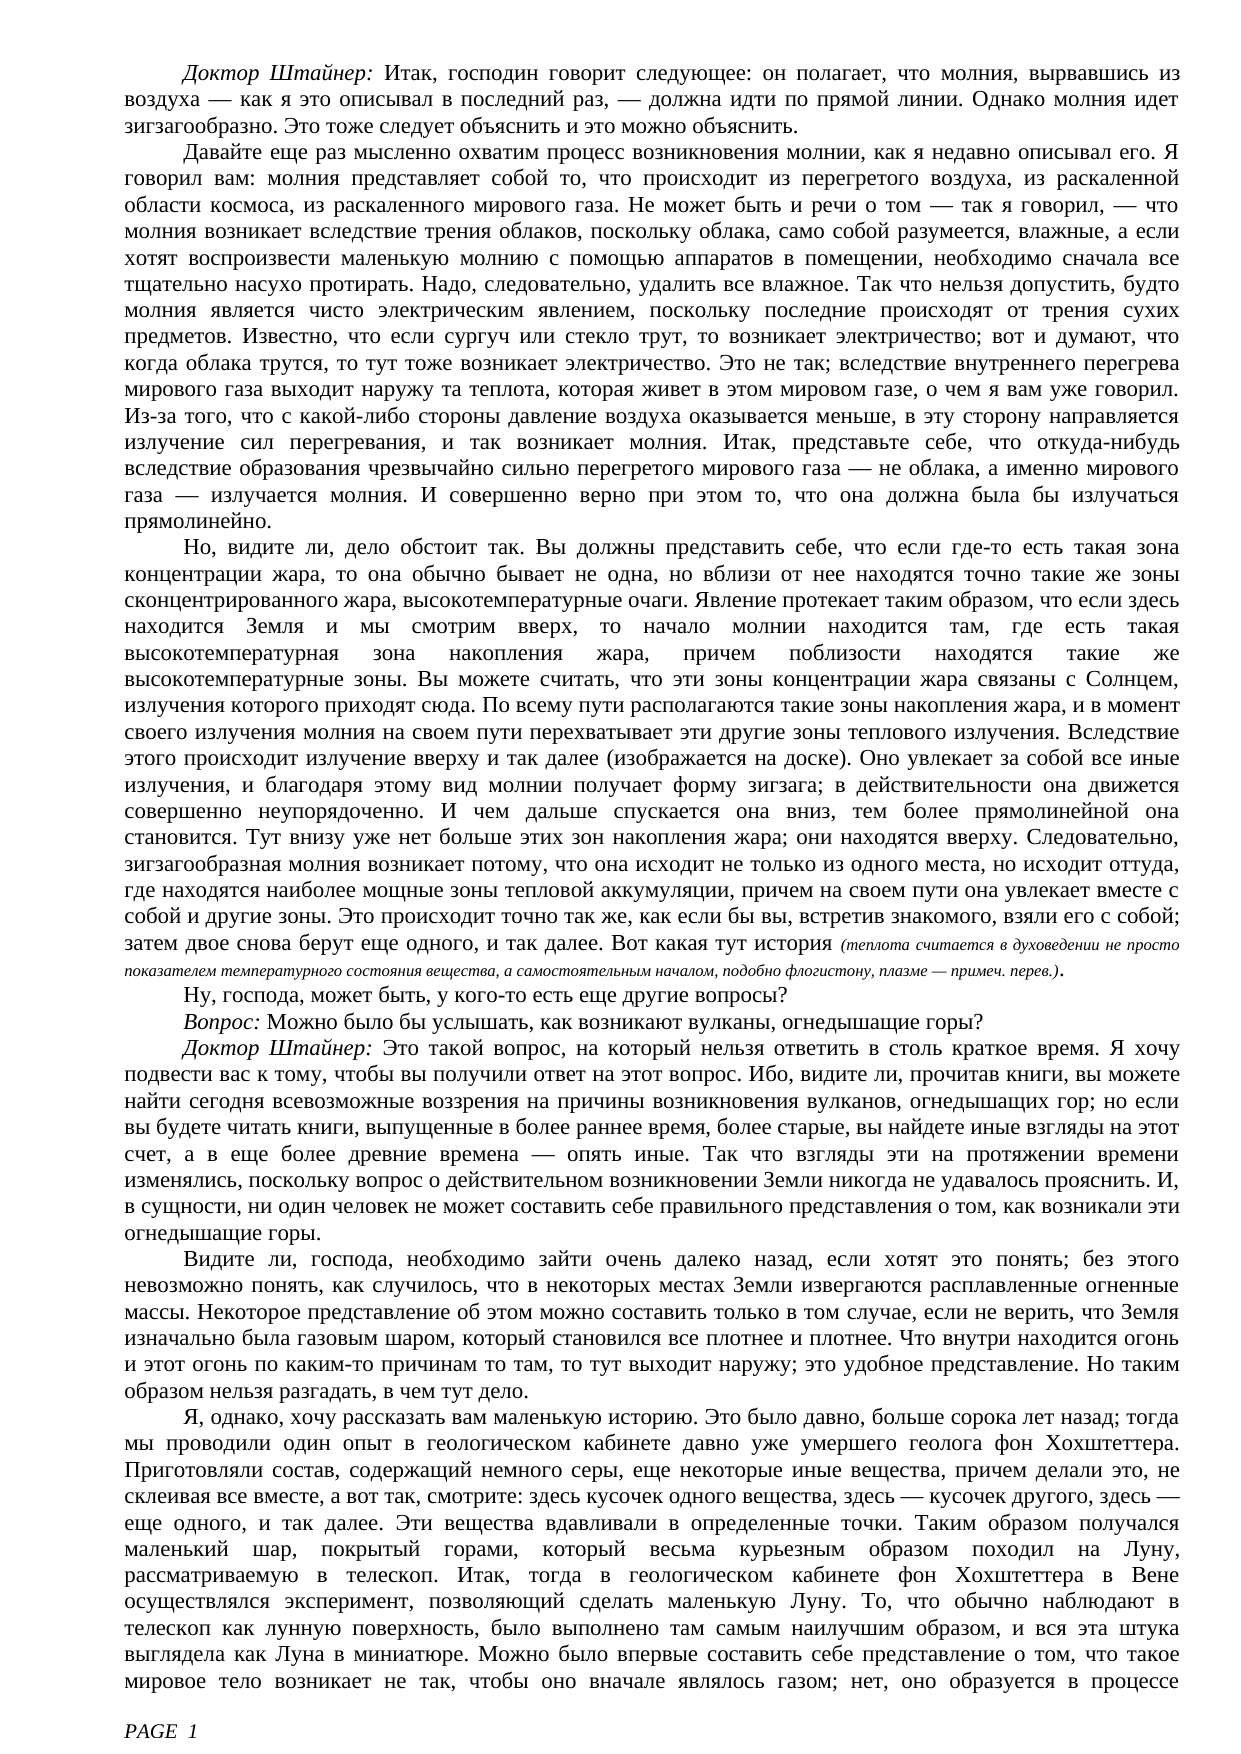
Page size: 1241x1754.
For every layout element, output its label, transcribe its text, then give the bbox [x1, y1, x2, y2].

text Доктор Штайнер: Итак, господин говорит следующее: он полагает, что молния, вырвавшись из воздуха — как я это описывал в последний раз, — должна идти по прямой линии. Однако молния идет зигзагообразно. Это тоже следует объяснить и это можно объяснить. [124, 59, 1181, 138]
text Видите ли, господа, необходимо зайти очень далеко назад, если хотят это понять; без этого невозможно понять, как случилось, что в некоторых местах Земли извергаются расплавленные огненные массы. Некоторое представление об этом можно составить только в том случае, если не верить, что Земля изначально была газовым шаром, который становился все плотнее и плотнее. Что внутри находится огонь и этот огонь по каким-то причинам то там, то тут выходит наружу; это удобное представление. Но таким образом нельзя разгадать, в чем тут дело. [124, 1245, 1181, 1403]
text Вопрос: Можно было бы услышать, как возникают вулканы, огнедышащие горы? [124, 1008, 1181, 1034]
text Но, видите ли, дело обстоит так. Вы должны представить себе, что если где-то есть такая зона концентрации жара, то она обычно бывает не одна, но вблизи от нее находятся точно такие же зоны сконцентрированного жара, высокотемпературные очаги. Явление протекает таким образом, что если здесь находится Земля и мы смотрим вверх, то начало молнии находится там, где есть такая высокотемпературная зона накопления жара, причем поблизости находятся такие же высокотемпературные зоны. Вы можете считать, что эти зоны концентрации жара связаны с Солнцем, излучения которого приходят сюда. По всему пути располагаются такие зоны накопления жара, и в момент своего излучения молния на своем пути перехватывает эти другие зоны теплового излучения. Вследствие этого происходит излучение вверху и так далее (изображается на доске). Оно увлекает за собой все иные излучения, и благодаря этому вид молнии получает форму зигзага; в действительности она движется совершенно неупорядоченно. И чем дальше спускается она вниз, тем более прямолинейной она становится. Тут внизу уже нет больше этих зон накопления жара; они находятся вверху. Следовательно, зигзагообразная молния возникает потому, что она исходит не только из одного места, но исходит оттуда, где находятся наиболее мощные зоны тепловой аккумуляции, причем на своем пути она увлекает вместе с собой и другие зоны. Это происходит точно так же, как если бы вы, встретив знакомого, взяли его с собой; затем двое снова берут еще одного, и так далее. Вот какая тут история (теплота считается в духоведении не просто показателем температурного состояния вещества, а самостоятельным началом, подобно флогистону, плазме — примеч. перев.). [124, 533, 1181, 981]
text Доктор Штайнер: Это такой вопрос, на который нельзя ответить в столь краткое время. Я хочу подвести вас к тому, чтобы вы получили ответ на этот вопрос. Ибо, видите ли, прочитав книги, вы можете найти сегодня всевозможные воззрения на причины возникновения вулканов, огнедышащих гор; но если вы будете читать книги, выпущенные в более раннее время, более старые, вы найдете иные взгляды на этот счет, а в еще более древние времена — опять иные. Так что взгляды эти на протяжении времени изменялись, поскольку вопрос о действительном возникновении Земли никогда не удавалось прояснить. И, в сущности, ни один человек не может составить себе правильного представления о том, как возникали эти огнедышащие горы. [124, 1034, 1181, 1245]
text Ну, господа, может быть, у кого-то есть еще другие вопросы? [124, 981, 1181, 1008]
text Я, однако, хочу рассказать вам маленькую историю. Это было давно, больше сорока лет назад; тогда мы проводили один опыт в геологическом кабинете давно уже умершего геолога фон Хохштеттера. Приготовляли состав, содержащий немного серы, еще некоторые иные вещества, причем делали это, не склеивая все вместе, а вот так, смотрите: здесь кусочек одного вещества, здесь — кусочек другого, здесь — еще одного, и так далее. Эти вещества вдавливали в определенные точки. Таким образом получался маленький шар, покрытый горами, который весьма курьезным образом походил на Луну, рассматриваемую в телескоп. Итак, тогда в геологическом кабинете фон Хохштеттера в Вене осуществлялся эксперимент, позволяющий сделать маленькую Луну. То, что обычно наблюдают в телескоп как лунную поверхность, было выполнено там самым наилучшим образом, и вся эта штука выглядела как Луна в миниатюре. Можно было впервые составить себе представление о том, что такое мировое тело возникает не так, чтобы оно вначале являлось газом; нет, оно образуется в процессе [124, 1403, 1181, 1693]
text Давайте еще раз мысленно охватим процесс возникновения молнии, как я недавно описывал его. Я говорил вам: молния представляет собой то, что происходит из перегретого воздуха, из раскаленной области космоса, из раскаленного мирового газа. Не может быть и речи о том — так я говорил, — что молния возникает вследствие трения облаков, поскольку облака, само собой разумеется, влажные, а если хотят воспроизвести маленькую молнию с помощью аппаратов в помещении, необходимо сначала все тщательно насухо протирать. Надо, следовательно, удалить все влажное. Так что нельзя допустить, будто молния является чисто электрическим явлением, поскольку последние происходят от трения сухих предметов. Известно, что если сургуч или стекло трут, то возникает электричество; вот и думают, что когда облака трутся, то тут тоже возникает электричество. Это не так; вследствие внутреннего перегрева мирового газа выходит наружу та теплота, которая живет в этом мировом газе, о чем я вам уже говорил. Из-за того, что с какой-либо стороны давление воздуха оказывается меньше, в эту сторону направляется излучение сил перегревания, и так возникает молния. Итак, представьте себе, что откуда-нибудь вследствие образования чрезвычайно сильно перегретого мирового газа — не облака, а именно мирового газа — излучается молния. И совершенно верно при этом то, что она должна была бы излучаться прямолинейно. [124, 138, 1181, 533]
